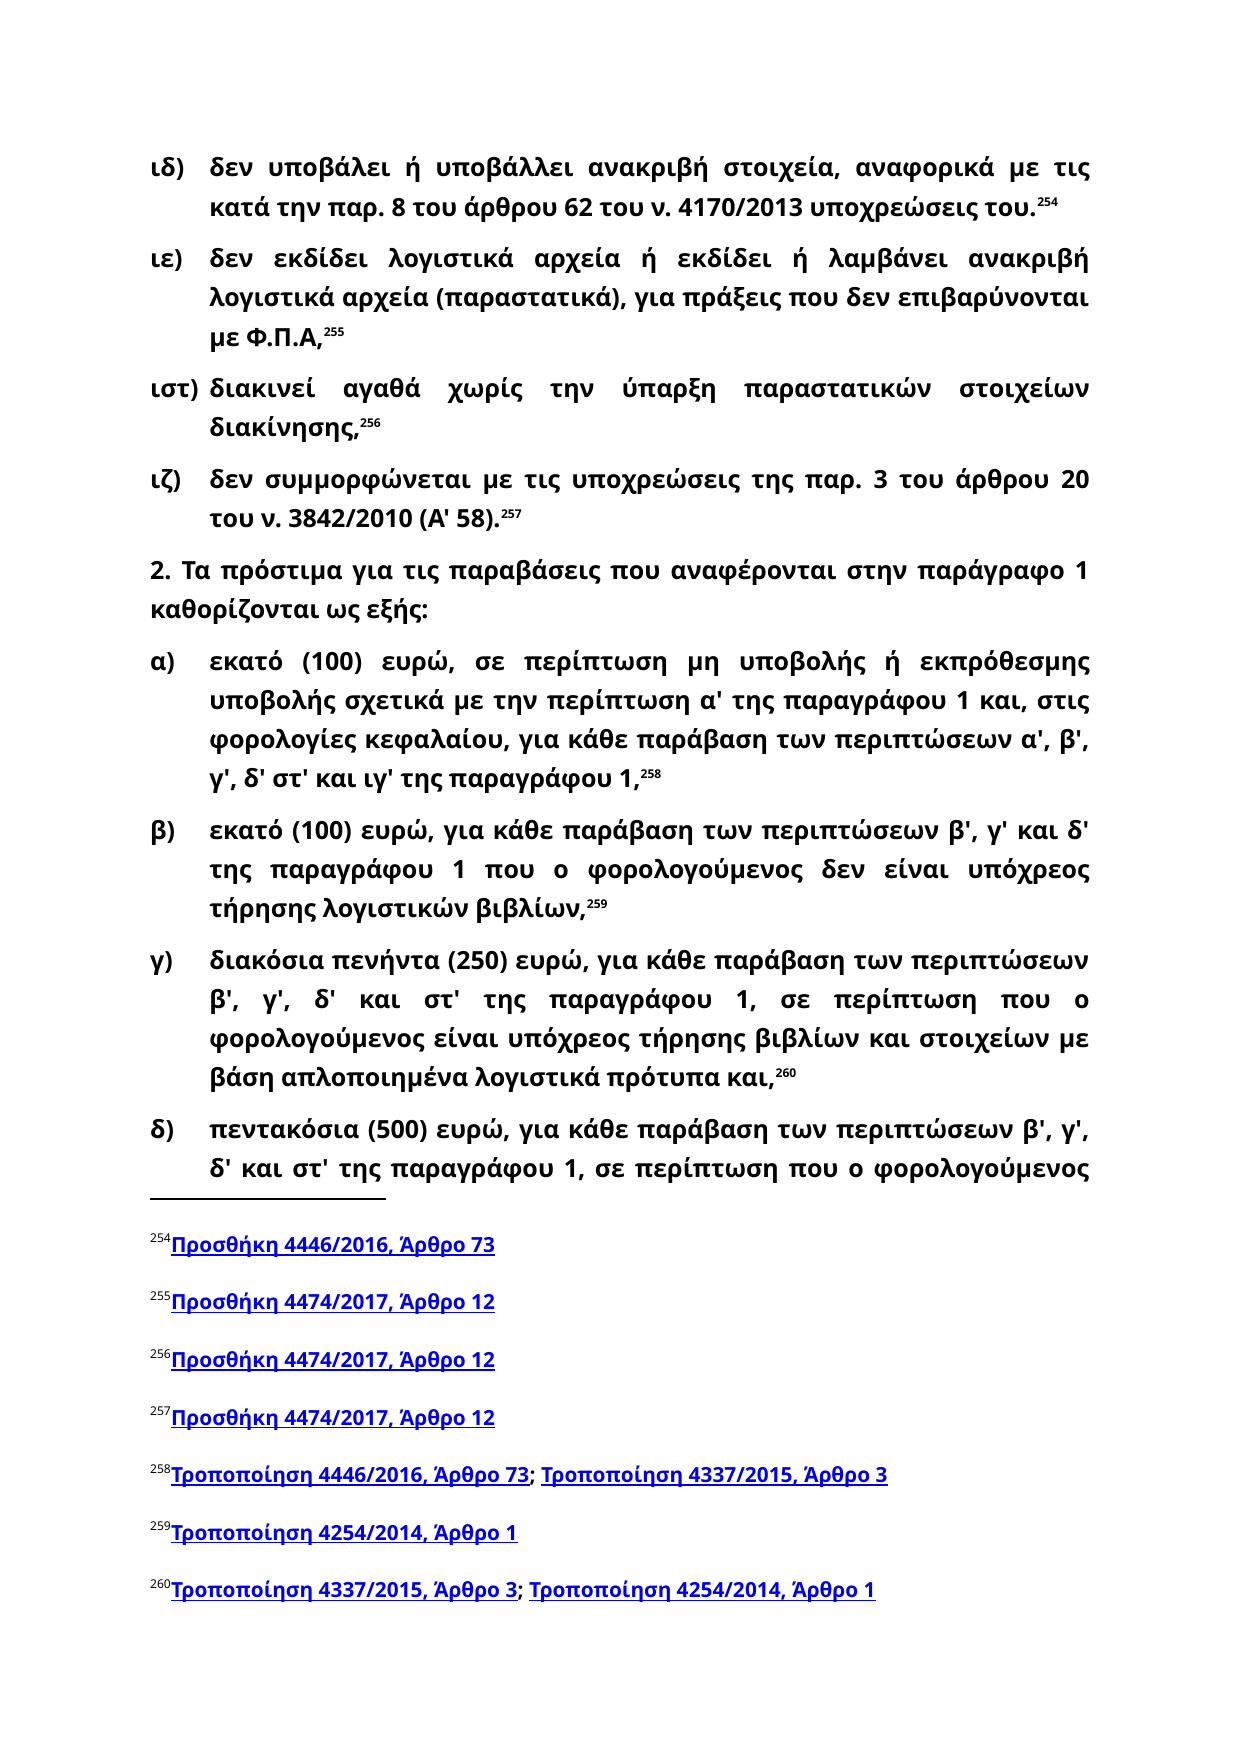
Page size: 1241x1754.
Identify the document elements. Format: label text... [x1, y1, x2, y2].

list δ) πεντακόσια (500) ευρώ, για κάθε παράβαση των περιπτώσεων β', γ', δ' και στ' της παραγράφου 1, σε περίπτωση που ο φορολογούμενος [150, 1112, 1090, 1185]
text Τροποποίηση 4254/2014, Άρθρο 1 [150, 1518, 1090, 1546]
list α) εκατό (100) ευρώ, σε περίπτωση μη υποβολής ή εκπρόθεσμης υποβολής σχετικά με την περίπτωση α' της παραγράφου 1 και, στις φορολογίες κεφαλαίου, για κάθε παράβαση των περιπτώσεων α', β', γ', δ' στ' και ιγ' της παραγράφου 1, [150, 643, 1090, 795]
text Προσθήκη 4474/2017, Άρθρο 12 [150, 1287, 1090, 1316]
text Προσθήκη 4446/2016, Άρθρο 73 [150, 1230, 1090, 1258]
text 2. Τα πρόστιμα για τις παραβάσεις που αναφέρονται στην παράγραφο 1 καθορίζονται ως εξής: [150, 552, 1090, 626]
list ιε) δεν εκδίδει λογιστικά αρχεία ή εκδίδει ή λαμβάνει ανακριβή λογιστικά αρχεία (παραστατικά), για πράξεις που δεν επιβαρύνονται με Φ.Π.Α, [150, 241, 1090, 353]
list ιδ) δεν υποβάλει ή υποβάλλει ανακριβή στοιχεία, αναφορικά με τις κατά την παρ. 8 του άρθρου 62 του ν. 4170/2013 υποχρεώσεις του. [150, 150, 1090, 223]
text Προσθήκη 4474/2017, Άρθρο 12 [150, 1345, 1090, 1373]
list γ) διακόσια πενήντα (250) ευρώ, για κάθε παράβαση των περιπτώσεων β', γ', δ' και στ' της παραγράφου 1, σε περίπτωση που ο φορολογούμενος είναι υπόχρεος τήρησης βιβλίων και στοιχείων με βάση απλοποιημένα λογιστικά πρότυπα και, [150, 942, 1090, 1094]
list ιστ) διακινεί αγαθά χωρίς την ύπαρξη παραστατικών στοιχείων διακίνησης, [150, 371, 1090, 444]
text Προσθήκη 4474/2017, Άρθρο 12 [150, 1403, 1090, 1431]
text Τροποποίηση 4446/2016, Άρθρο 73; Τροποποίηση 4337/2015, Άρθρο 3 [150, 1460, 1090, 1489]
list β) εκατό (100) ευρώ, για κάθε παράβαση των περιπτώσεων β', γ' και δ' της παραγράφου 1 που ο φορολογούμενος δεν είναι υπόχρεος τήρησης λογιστικών βιβλίων, [150, 812, 1090, 925]
list ιζ) δεν συμμορφώνεται με τις υποχρεώσεις της παρ. 3 του άρθρου 20 του ν. 3842/2010 (Α' 58). [150, 462, 1090, 535]
text Τροποποίηση 4337/2015, Άρθρο 3; Τροποποίηση 4254/2014, Άρθρο 1 [150, 1576, 1090, 1604]
